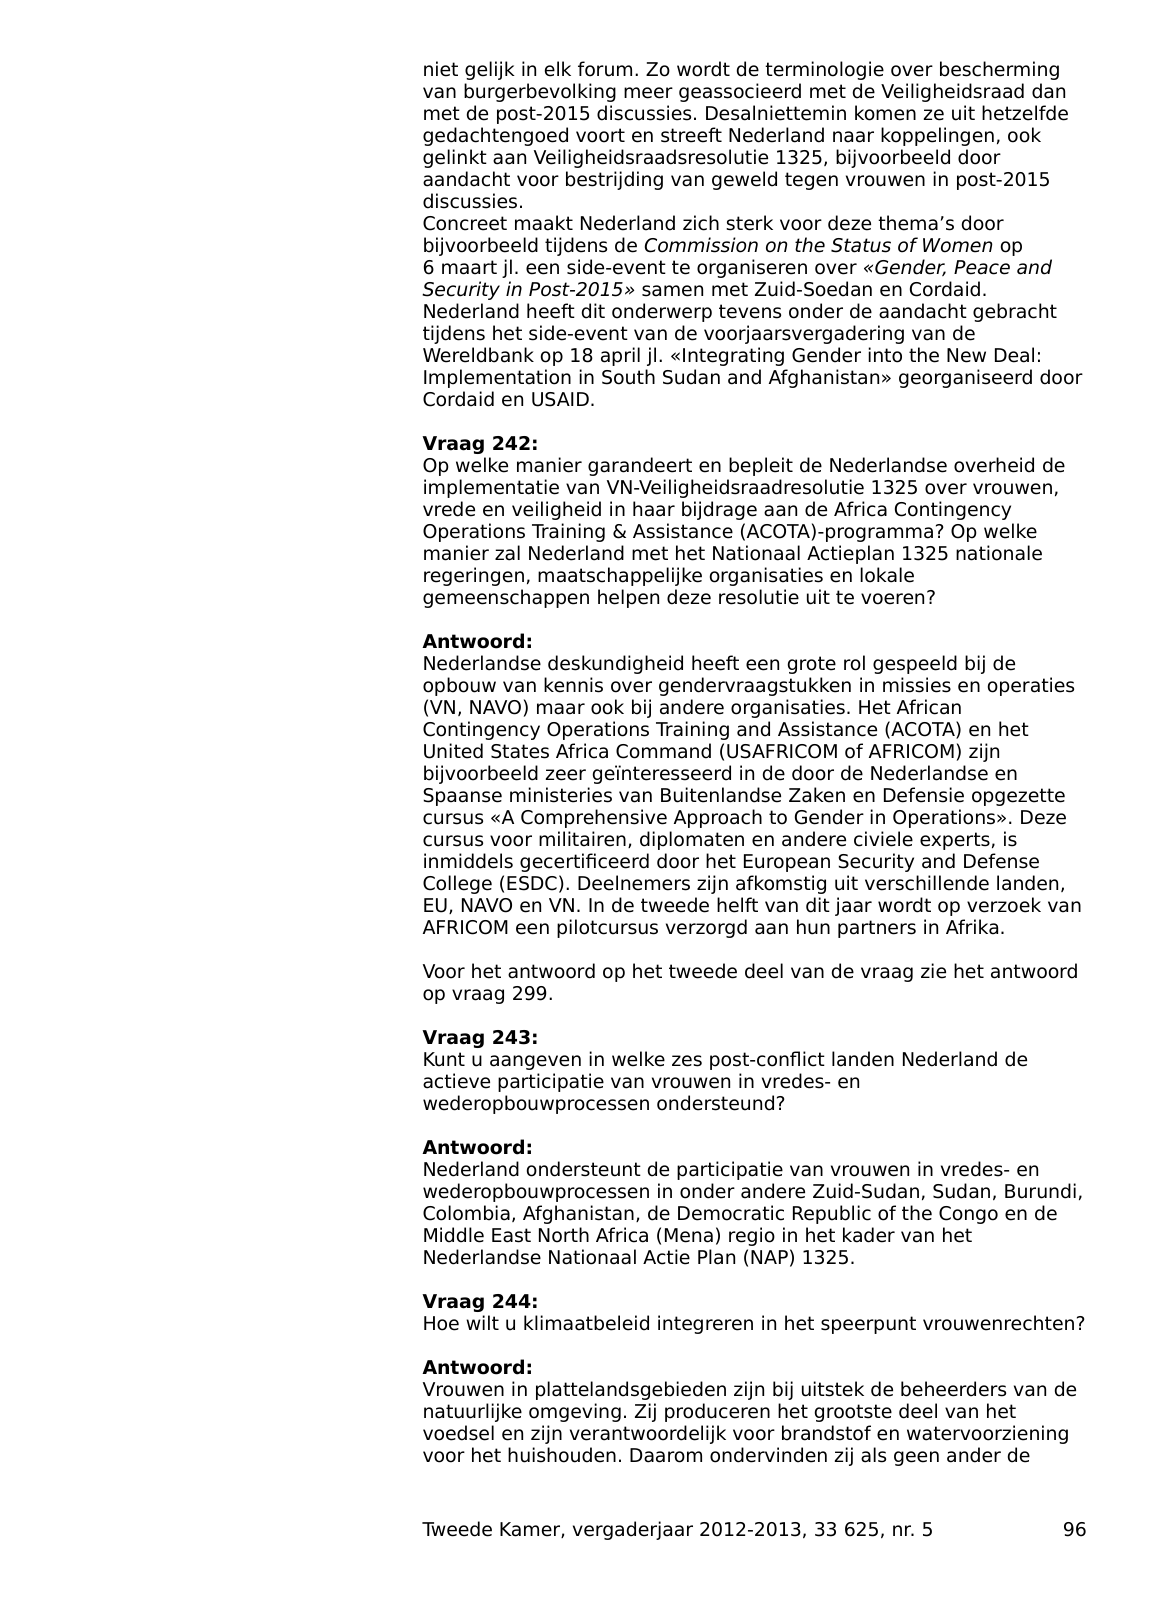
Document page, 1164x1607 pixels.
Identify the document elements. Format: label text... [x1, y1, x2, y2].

text Vraag 244: [422, 1291, 1087, 1313]
text Vrouwen in plattelandsgebieden zijn bij uitstek de beheerders van de natuurlijke omgeving. Zij produceren het grootste deel van het voedsel en zijn verantwoordelijk voor brandstof en watervoorziening voor het huishouden. Daarom ondervinden zij als geen ander de [422, 1379, 1087, 1467]
text Nederland ondersteunt de participatie van vrouwen in vredes- en wederopbouwprocessen in onder andere Zuid-Sudan, Sudan, Burundi, Colombia, Afghanistan, de Democratic Republic of the Congo en de Middle East North Africa (Mena) regio in het kader van het Nederlandse Nationaal Actie Plan (NAP) 1325. [422, 1159, 1087, 1269]
text Op welke manier garandeert en bepleit de Nederlandse overheid de implementatie van VN-Veiligheidsraadresolutie 1325 over vrouwen, vrede en veiligheid in haar bijdrage aan de Africa Contingency Operations Training & Assistance (ACOTA)-programma? Op welke manier zal Nederland met het Nationaal Actieplan 1325 nationale regeringen, maatschappelijke organisaties en lokale gemeenschappen helpen deze resolutie uit te voeren? [422, 455, 1087, 609]
text Kunt u aangeven in welke zes post-conflict landen Nederland de actieve participatie van vrouwen in vredes- en wederopbouwprocessen ondersteund? [422, 1049, 1087, 1115]
text Antwoord: [422, 1137, 1087, 1159]
text niet gelijk in elk forum. Zo wordt de terminologie over bescherming van burgerbevolking meer geassocieerd met de Veiligheidsraad dan met de post-2015 discussies. Desalniettemin komen ze uit hetzelfde gedachtengoed voort en streeft Nederland naar koppelingen, ook gelinkt aan Veiligheidsraadsresolutie 1325, bijvoorbeeld door aandacht voor bestrijding van geweld tegen vrouwen in post-2015 discussies. [422, 59, 1087, 213]
text Antwoord: [422, 1357, 1087, 1379]
text Vraag 243: [422, 1027, 1087, 1049]
text Concreet maakt Nederland zich sterk voor deze thema’s door bijvoorbeeld tijdens de Commission on the Status of Women op 6 maart jl. een side-event te organiseren over «Gender, Peace and Security in Post-2015» samen met Zuid-Soedan en Cordaid. Nederland heeft dit onderwerp tevens onder de aandacht gebracht tijdens het side-event van de voorjaarsvergadering van de Wereldbank op 18 april jl. «Integrating Gender into the New Deal: Implementation in South Sudan and Afghanistan» georganiseerd door Cordaid en USAID. [422, 213, 1087, 411]
text Voor het antwoord op het tweede deel van de vraag zie het antwoord op vraag 299. [422, 961, 1087, 1005]
text Nederlandse deskundigheid heeft een grote rol gespeeld bij de opbouw van kennis over gendervraagstukken in missies en operaties (VN, NAVO) maar ook bij andere organisaties. Het African Contingency Operations Training and Assistance (ACOTA) en het United States Africa Command (USAFRICOM of AFRICOM) zijn bijvoorbeeld zeer geïnteresseerd in de door de Nederlandse en Spaanse ministeries van Buitenlandse Zaken en Defensie opgezette cursus «A Comprehensive Approach to Gender in Operations». Deze cursus voor militairen, diplomaten en andere civiele experts, is inmiddels gecertificeerd door het European Security and Defense College (ESDC). Deelnemers zijn afkomstig uit verschillende landen, EU, NAVO en VN. In de tweede helft van dit jaar wordt op verzoek van AFRICOM een pilotcursus verzorgd aan hun partners in Afrika. [422, 653, 1087, 939]
text Hoe wilt u klimaatbeleid integreren in het speerpunt vrouwenrechten? [422, 1313, 1087, 1335]
text Vraag 242: [422, 433, 1087, 455]
text Antwoord: [422, 631, 1087, 653]
